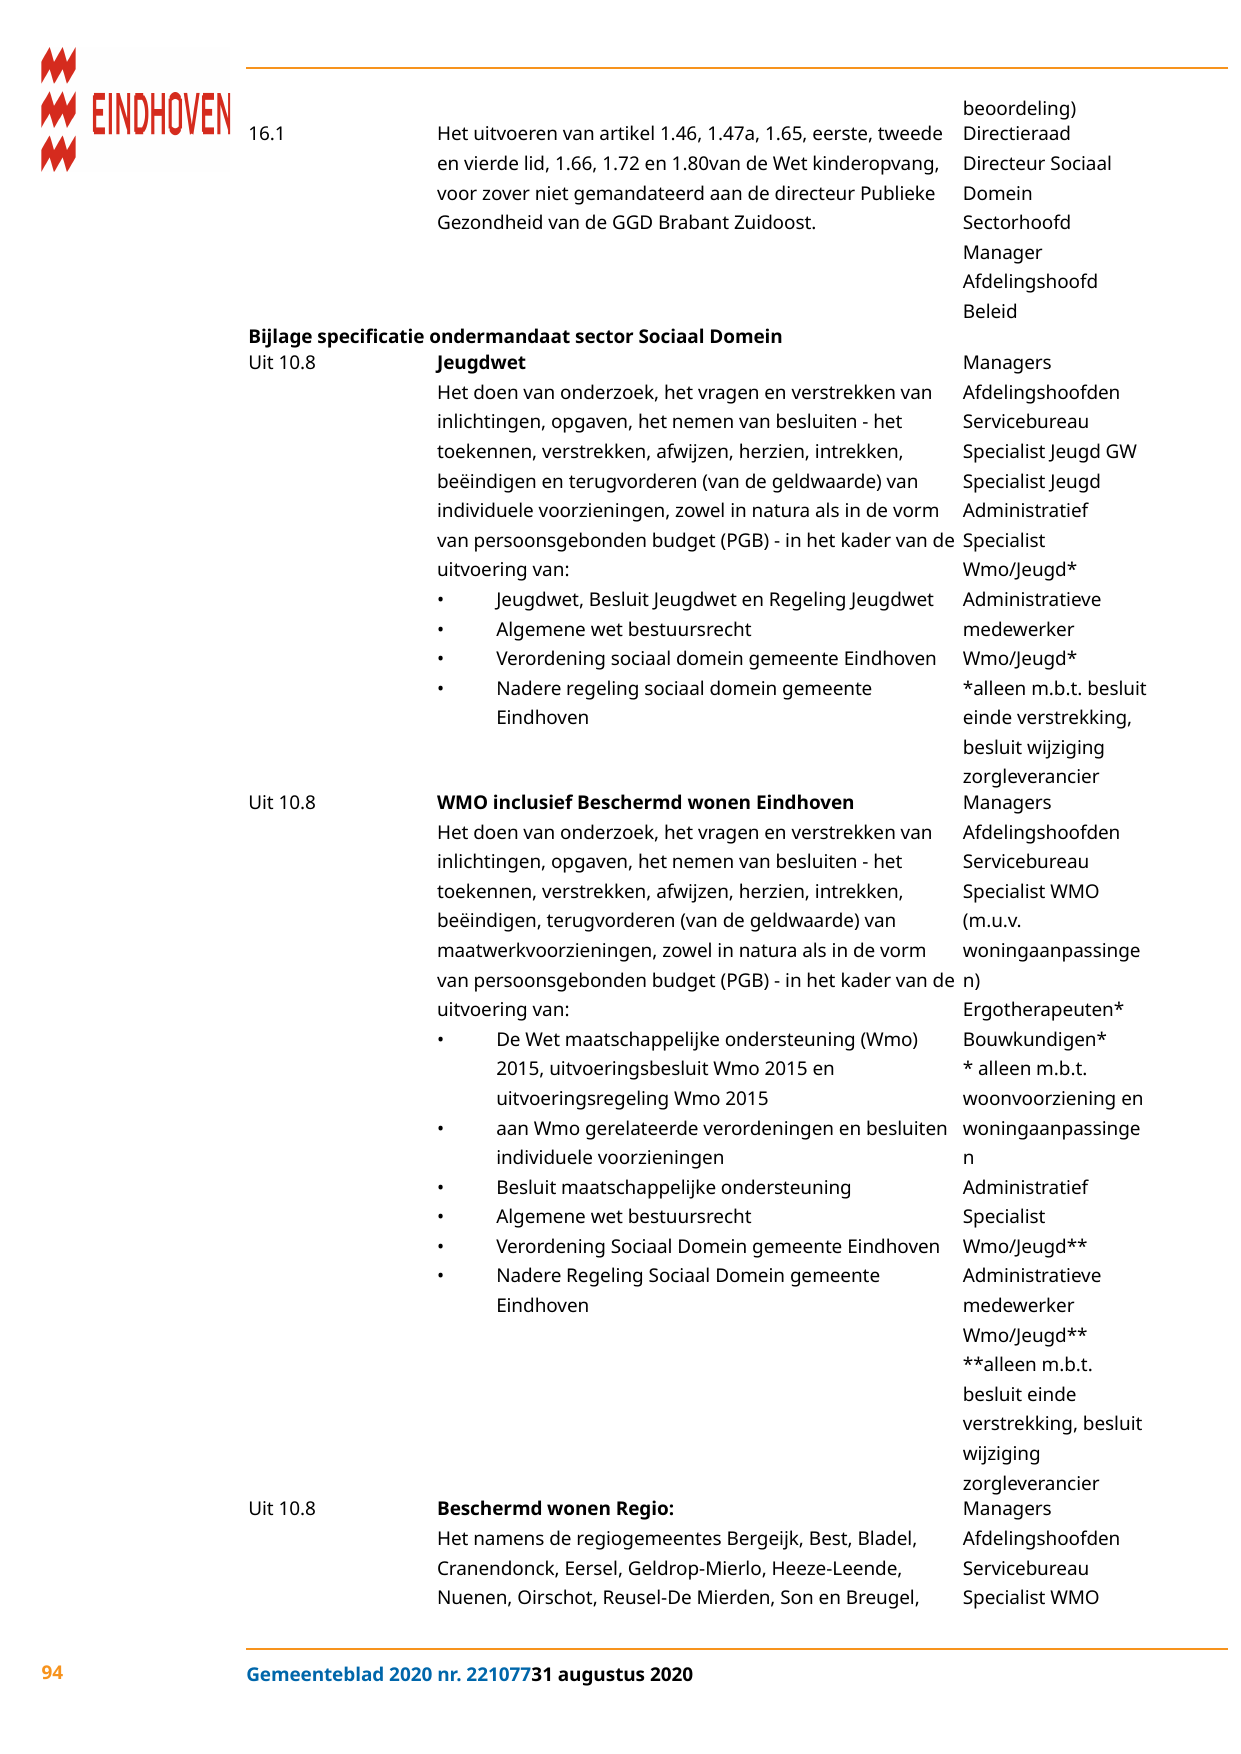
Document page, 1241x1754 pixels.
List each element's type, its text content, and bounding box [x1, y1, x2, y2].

table_cell Beschermd wonen Regio: Het namens de regiogemeentes Bergeijk, Best, Bladel, Cranendonck, Eersel, Geldrop-Mierlo, Heeze-Leende, Nuenen, Oirschot, Reusel-De Mierden, Son en Breugel, [437, 1496, 963, 1610]
table_cell Directieraad Directeur Sociaal Domein Sectorhoofd Manager Afdelingshoofd Beleid [963, 121, 1152, 324]
table_cell Het uitvoeren van artikel 1.46, 1.47a, 1.65, eerste, tweede en vierde lid, 1.66, 1.72 en 1.80van de Wet kinderopvang, voor zover niet gemandateerd aan de directeur Publieke Gezondheid van de GGD Brabant Zuidoost. [437, 121, 963, 324]
table_cell Managers Afdelingshoofden Servicebureau Specialist Jeugd GW Specialist Jeugd Administratief Specialist Wmo/Jeugd* Administratieve medewerker Wmo/Jeugd* *alleen m.b.t. besluit einde verstrekking, besluit wijziging zorgleverancier [963, 350, 1152, 789]
table_cell beoordeling) [963, 95, 1152, 121]
table_cell WMO inclusief Beschermd wonen Eindhoven Het doen van onderzoek, het vragen en verstrekken van inlichtingen, opgaven, het nemen van besluiten - het toekennen, verstrekken, afwijzen, herzien, intrekken, beëindigen, terugvorderen (van de geldwaarde) van maatwerkvoorzieningen, zowel in natura als in de vorm van persoonsgebonden budget (PGB) - in het kader van de uitvoering van: De Wet maatschappelijke ondersteuning (Wmo) 2015, uitvoeringsbesluit Wmo 2015 en uitvoeringsregeling Wmo 2015 aan Wmo gerelateerde verordeningen en besluiten individuele voorzieningen Besluit maatschappelijke ondersteuning Algemene wet bestuursrecht Verordening Sociaal Domein gemeente Eindhoven Nadere Regeling Sociaal Domein gemeente Eindhoven [437, 789, 963, 1496]
table_cell Uit 10.8 [248, 1496, 437, 1610]
table_cell Uit 10.8 [248, 350, 437, 789]
table_cell Managers Afdelingshoofden Servicebureau Specialist WMO (m.u.v. woningaanpassingen) Ergotherapeuten* Bouwkundigen* * alleen m.b.t. woonvoorziening en woningaanpassingen Administratief Specialist Wmo/Jeugd** Administratieve medewerker Wmo/Jeugd** **alleen m.b.t. besluit einde verstrekking, besluit wijziging zorgleverancier [963, 789, 1152, 1496]
table_cell Managers Afdelingshoofden Servicebureau Specialist WMO [963, 1496, 1152, 1610]
table_cell Bijlage specificatie ondermandaat sector Sociaal Domein [248, 324, 1152, 349]
picture [41, 47, 231, 172]
table_cell Jeugdwet Het doen van onderzoek, het vragen en verstrekken van inlichtingen, opgaven, het nemen van besluiten - het toekennen, verstrekken, afwijzen, herzien, intrekken, beëindigen en terugvorderen (van de geldwaarde) van individuele voorzieningen, zowel in natura als in de vorm van persoonsgebonden budget (PGB) - in het kader van de uitvoering van: Jeugdwet, Besluit Jeugdwet en Regeling Jeugdwet Algemene wet bestuursrecht Verordening sociaal domein gemeente Eindhoven Nadere regeling sociaal domein gemeente Eindhoven [437, 350, 963, 789]
table_cell Uit 10.8 [248, 789, 437, 1496]
table_cell [248, 95, 437, 121]
table_cell 16.1 [248, 121, 437, 324]
table_cell [437, 95, 963, 121]
